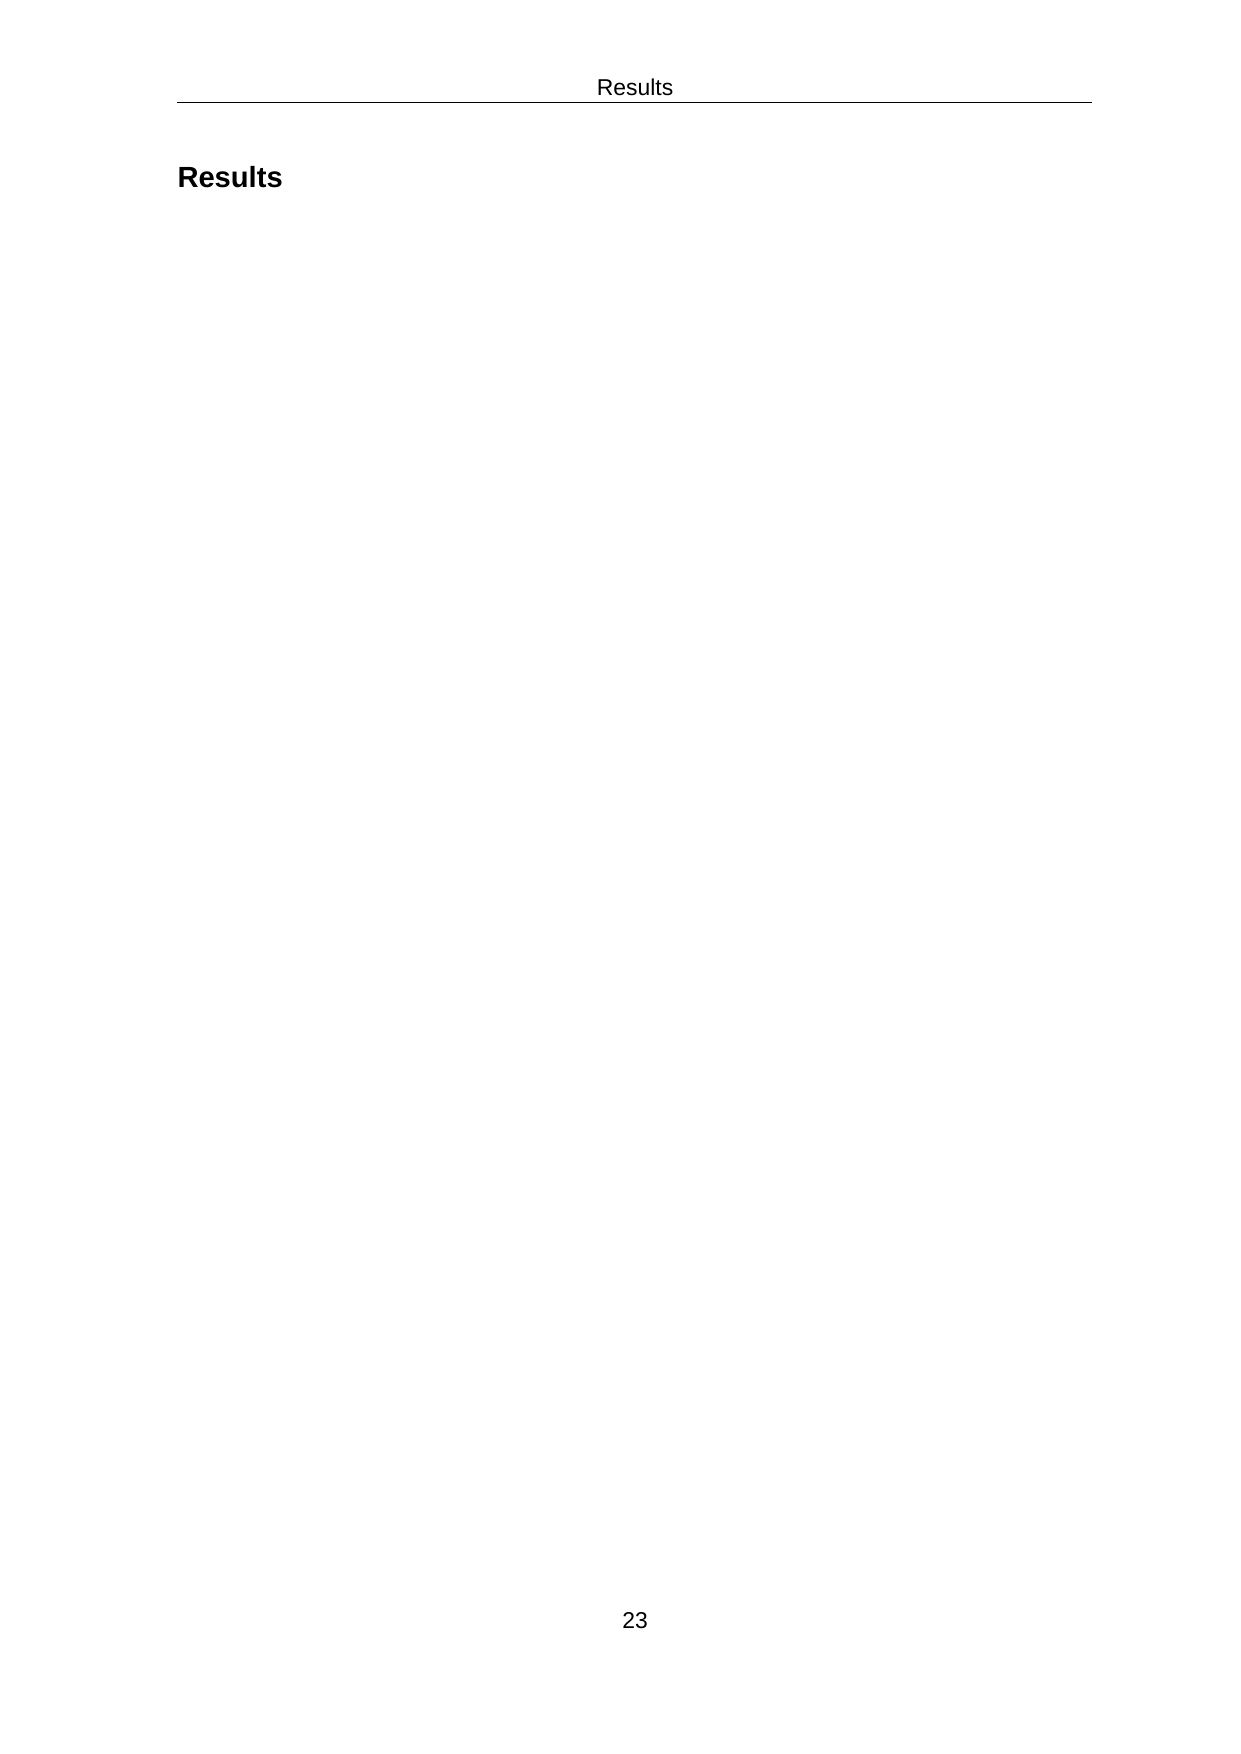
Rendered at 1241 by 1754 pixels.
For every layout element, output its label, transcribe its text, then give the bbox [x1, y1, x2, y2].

subtitle Results [177, 160, 1092, 193]
